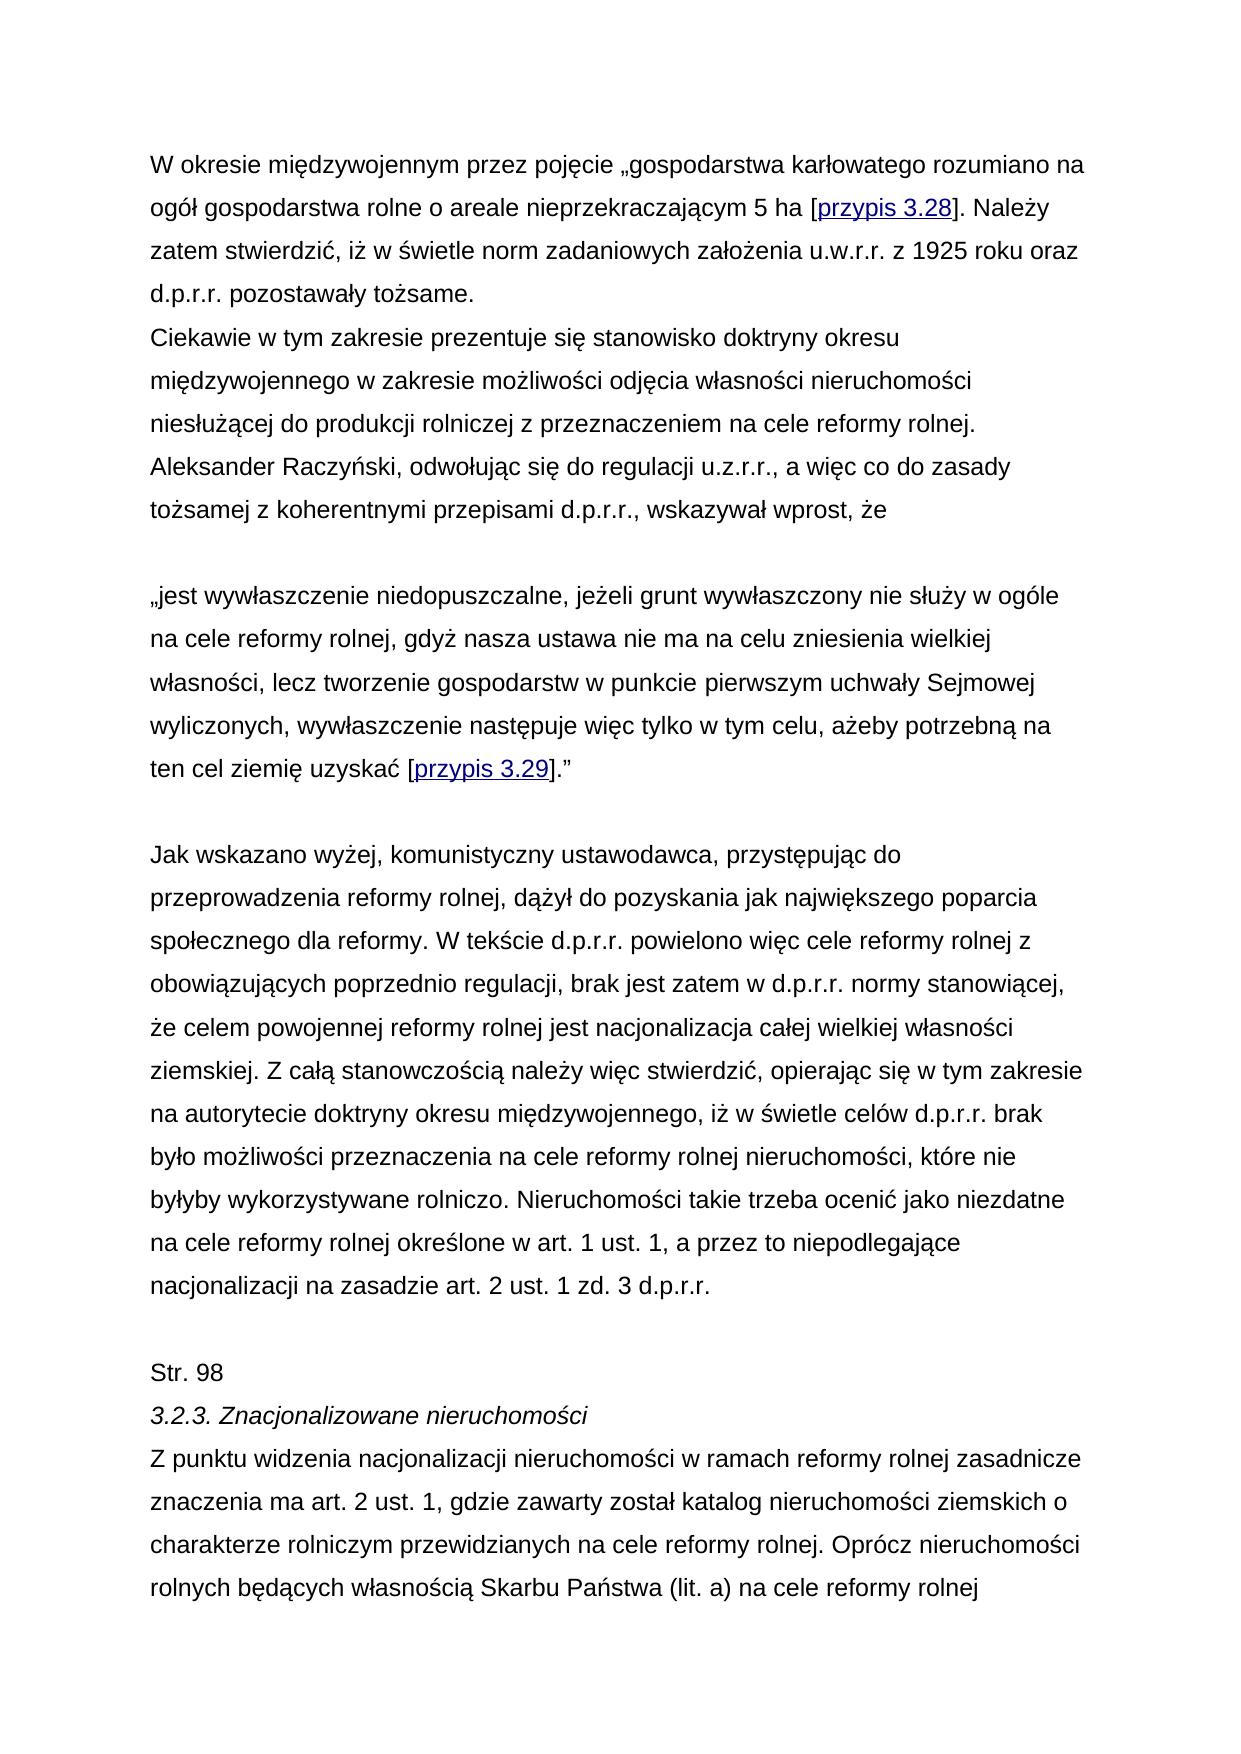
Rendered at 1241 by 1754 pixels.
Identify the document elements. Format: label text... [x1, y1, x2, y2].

text Ciekawie w tym zakresie prezentuje się stanowisko doktryny okresu międzywojennego w zakresie możliwości odjęcia własności nieruchomości niesłużącej do produkcji rolniczej z przeznaczeniem na cele reformy rolnej. Aleksander Raczyński, odwołując się do regulacji u.z.r.r., a więc co do zasady tożsamej z koherentnymi przepisami d.p.r.r., wskazywał wprost, że [150, 322, 1090, 524]
subtitle 3.2.3. Znacjonalizowane nieruchomości [150, 1401, 1090, 1429]
text Z punktu widzenia nacjonalizacji nieruchomości w ramach reformy rolnej zasadnicze znaczenia ma art. 2 ust. 1, gdzie zawarty został katalog nieruchomości ziemskich o charakterze rolniczym przewidzianych na cele reformy rolnej. Oprócz nieruchomości rolnych będących własnością Skarbu Państwa (lit. a) na cele reformy rolnej [150, 1444, 1090, 1602]
text W okresie międzywojennym przez pojęcie „gospodarstwa karłowatego rozumiano na ogół gospodarstwa rolne o areale nieprzekraczającym 5 ha [przypis 3.28]. Należy zatem stwierdzić, iż w świetle norm zadaniowych założenia u.w.r.r. z 1925 roku oraz d.p.r.r. pozostawały tożsame. [150, 150, 1090, 308]
text Str. 98 [150, 1357, 1090, 1386]
text „jest wywłaszczenie niedopuszczalne, jeżeli grunt wywłaszczony nie służy w ogóle na cele reformy rolnej, gdyż nasza ustawa nie ma na celu zniesienia wielkiej własności, lecz tworzenie gospodarstw w punkcie pierwszym uchwały Sejmowej wyliczonych, wywłaszczenie następuje więc tylko w tym celu, ażeby potrzebną na ten cel ziemię uzyskać [przypis 3.29].” [150, 581, 1090, 782]
text Jak wskazano wyżej, komunistyczny ustawodawca, przystępując do przeprowadzenia reformy rolnej, dążył do pozyskania jak największego poparcia społecznego dla reformy. W tekście d.p.r.r. powielono więc cele reformy rolnej z obowiązujących poprzednio regulacji, brak jest zatem w d.p.r.r. normy stanowiącej, że celem powojennej reformy rolnej jest nacjonalizacja całej wielkiej własności ziemskiej. Z całą stanowczością należy więc stwierdzić, opierając się w tym zakresie na autorytecie doktryny okresu międzywojennego, iż w świetle celów d.p.r.r. brak było możliwości przeznaczenia na cele reformy rolnej nieruchomości, które nie byłyby wykorzystywane rolniczo. Nieruchomości takie trzeba ocenić jako niezdatne na cele reformy rolnej określone w art. 1 ust. 1, a przez to niepodlegające nacjonalizacji na zasadzie art. 2 ust. 1 zd. 3 d.p.r.r. [150, 840, 1090, 1300]
